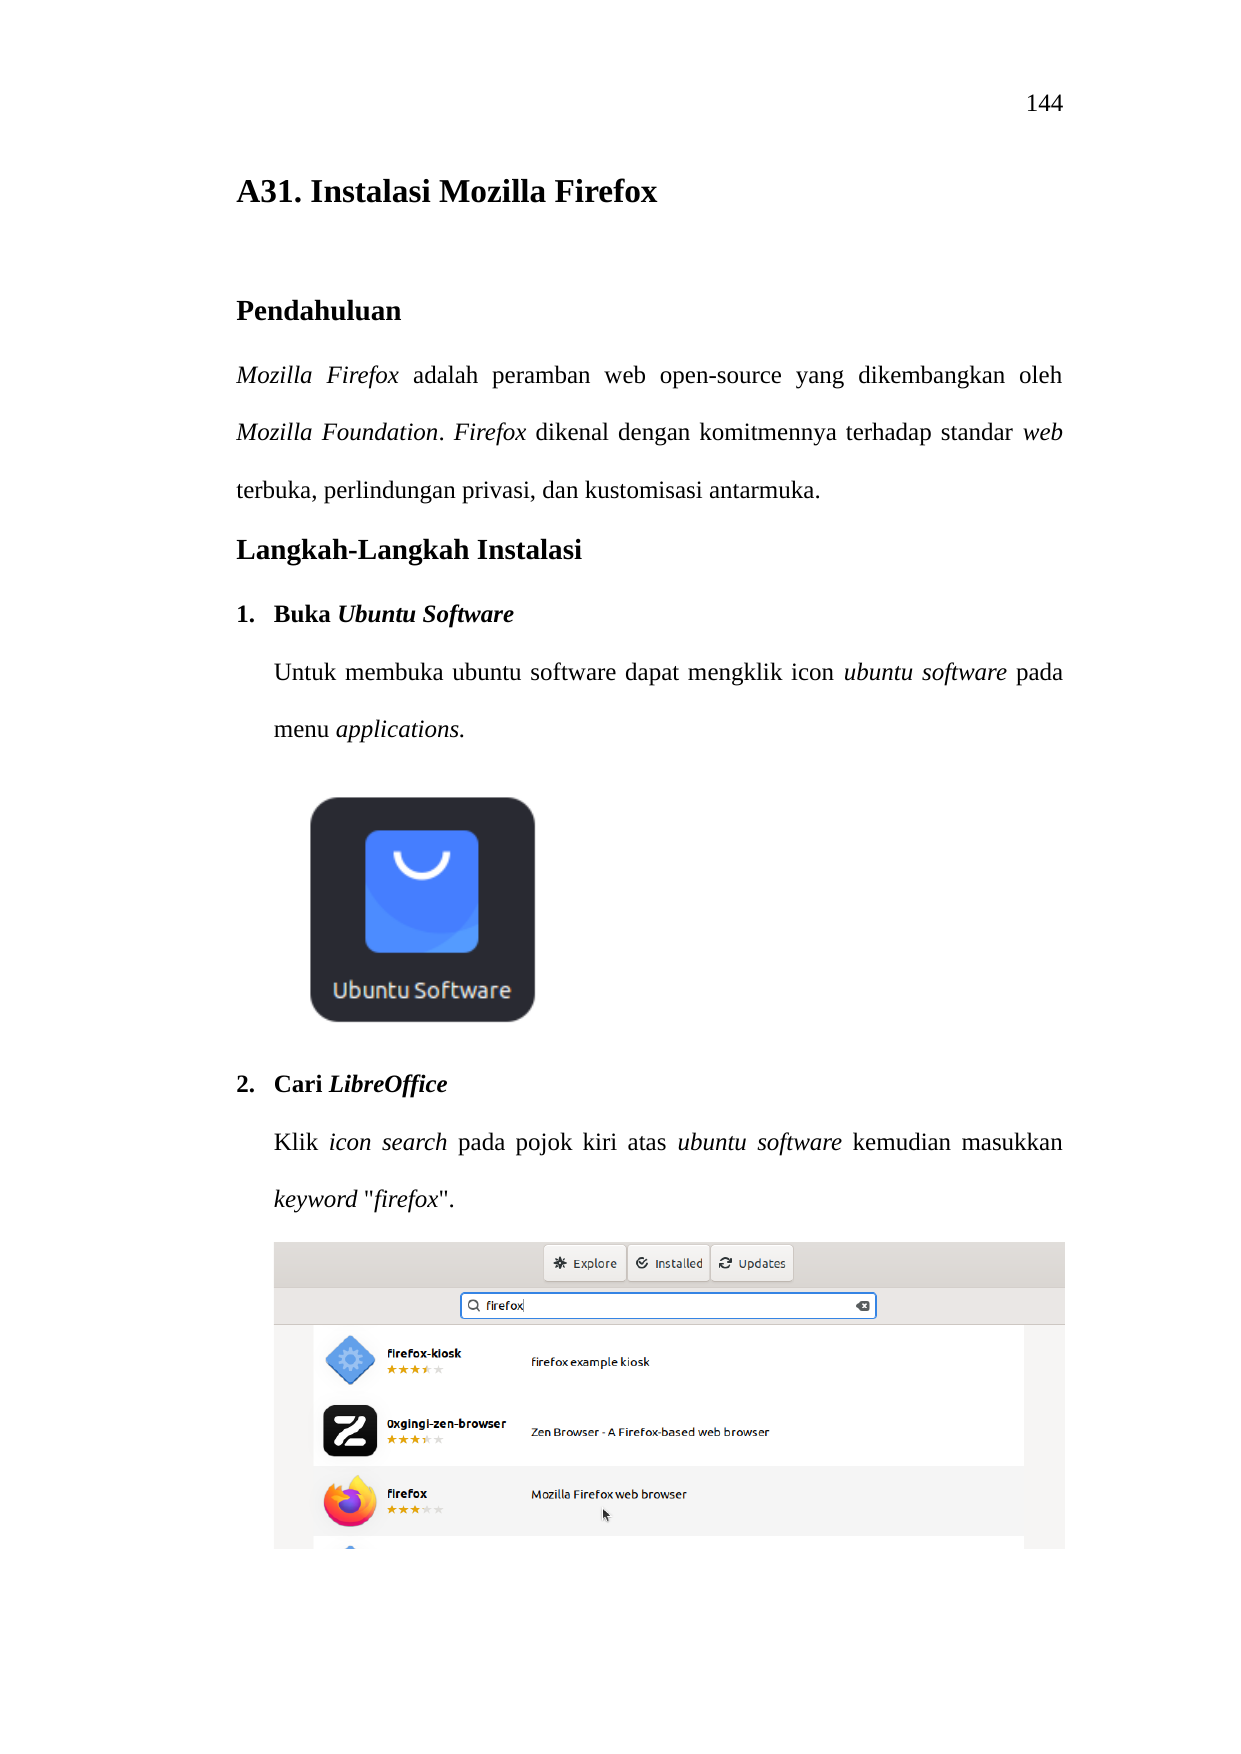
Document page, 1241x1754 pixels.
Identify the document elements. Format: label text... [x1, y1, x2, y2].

text Pendahuluan [236, 293, 1063, 326]
list Cari LibreOffice [236, 1069, 1063, 1098]
list Buka Ubuntu Software [236, 599, 1063, 628]
list Klik icon search pada pojok kiri atas ubuntu software kemudian masukkan keyword "firefox". [236, 1127, 1063, 1213]
picture [273, 772, 576, 1041]
picture [273, 1242, 1065, 1549]
text Mozilla Firefox adalah peramban web open-source yang dikembangkan oleh Mozilla Foundation. Firefox dikenal dengan komitmennya terhadap standar web terbuka, perlindungan privasi, dan kustomisasi antarmuka. [236, 360, 1063, 504]
text Langkah-Langkah Instalasi [236, 532, 1063, 566]
subtitle A31. Instalasi Mozilla Firefox [236, 172, 1063, 210]
list Untuk membuka ubuntu software dapat mengklik icon ubuntu software pada menu applications. [236, 657, 1063, 743]
